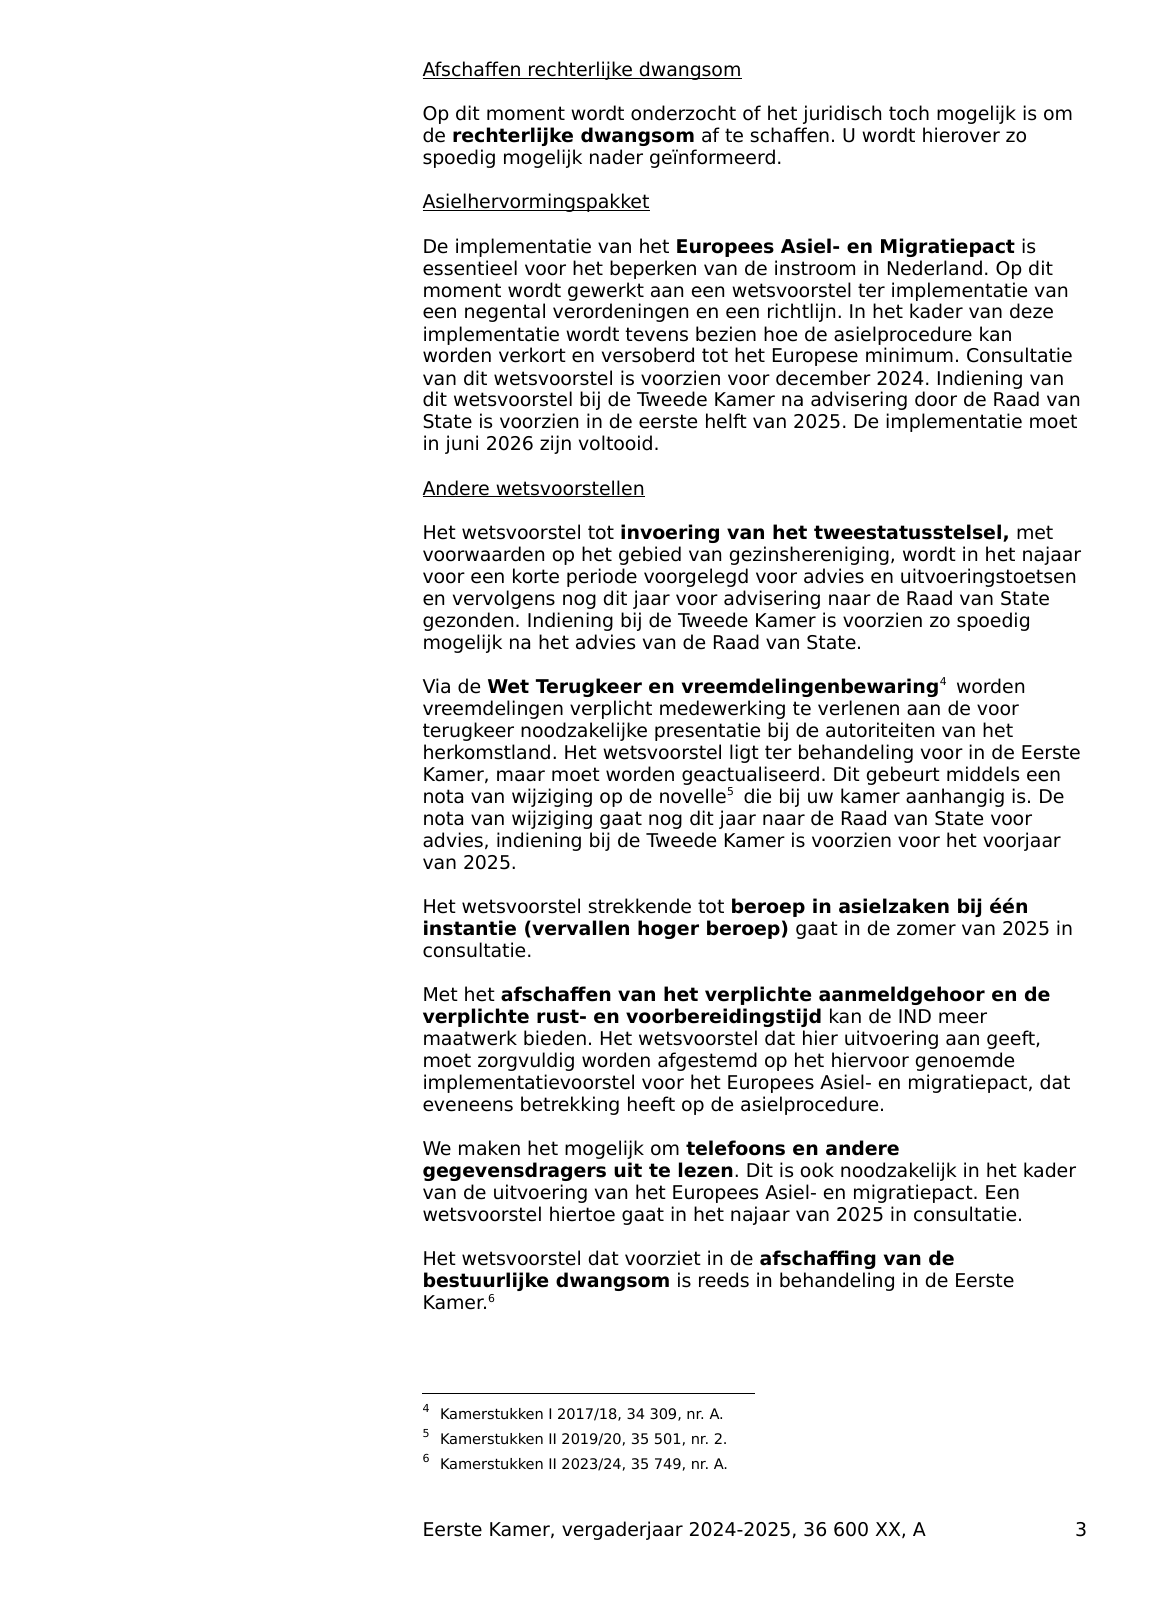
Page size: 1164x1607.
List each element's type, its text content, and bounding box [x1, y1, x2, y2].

text Het wetsvoorstel strekkende tot beroep in asielzaken bij één instantie (vervallen hoger beroep) gaat in de zomer van 2025 in consultatie. [422, 896, 1087, 962]
text Via de Wet Terugkeer en vreemdelingenbewaring worden vreemdelingen verplicht medewerking te verlenen aan de voor terugkeer noodzakelijke presentatie bij de autoriteiten van het herkomstland. Het wetsvoorstel ligt ter behandeling voor in de Eerste Kamer, maar moet worden geactualiseerd. Dit gebeurt middels een nota van wijziging op de novelle die bij uw kamer aanhangig is. De nota van wijziging gaat nog dit jaar naar de Raad van State voor advies, indiening bij de Tweede Kamer is voorzien voor het voorjaar van 2025. [422, 676, 1087, 873]
subtitle Afschaffen rechterlijke dwangsom [422, 59, 1087, 81]
subtitle Asielhervormingspakket [422, 191, 1087, 213]
text Kamerstukken I 2017/18, 34 309, nr. A. [422, 1402, 1087, 1424]
text Kamerstukken II 2023/24, 35 749, nr. A. [422, 1452, 1087, 1474]
text De implementatie van het Europees Asiel- en Migratiepact is essentieel voor het beperken van de instroom in Nederland. Op dit moment wordt gewerkt aan een wetsvoorstel ter implementatie van een negental verordeningen en een richtlijn. In het kader van deze implementatie wordt tevens bezien hoe de asielprocedure kan worden verkort en versoberd tot het Europese minimum. Consultatie van dit wetsvoorstel is voorzien voor december 2024. Indiening van dit wetsvoorstel bij de Tweede Kamer na advisering door de Raad van State is voorzien in de eerste helft van 2025. De implementatie moet in juni 2026 zijn voltooid. [422, 236, 1087, 455]
text Kamerstukken II 2019/20, 35 501, nr. 2. [422, 1427, 1087, 1449]
text Met het afschaffen van het verplichte aanmeldgehoor en de verplichte rust- en voorbereidingstijd kan de IND meer maatwerk bieden. Het wetsvoorstel dat hier uitvoering aan geeft, moet zorgvuldig worden afgestemd op het hiervoor genoemde implementatievoorstel voor het Europees Asiel- en migratiepact, dat eveneens betrekking heeft op de asielprocedure. [422, 984, 1087, 1116]
text We maken het mogelijk om telefoons en andere gegevensdragers uit te lezen. Dit is ook noodzakelijk in het kader van de uitvoering van het Europees Asiel- en migratiepact. Een wetsvoorstel hiertoe gaat in het najaar van 2025 in consultatie. [422, 1138, 1087, 1226]
text Op dit moment wordt onderzocht of het juridisch toch mogelijk is om de rechterlijke dwangsom af te schaffen. U wordt hierover zo spoedig mogelijk nader geïnformeerd. [422, 103, 1087, 169]
text Het wetsvoorstel dat voorziet in de afschaffing van de bestuurlijke dwangsom is reeds in behandeling in de Eerste Kamer. [422, 1248, 1087, 1314]
subtitle Andere wetsvoorstellen [422, 477, 1087, 499]
text Het wetsvoorstel tot invoering van het tweestatusstelsel, met voorwaarden op het gebied van gezinshereniging, wordt in het najaar voor een korte periode voorgelegd voor advies en uitvoeringstoetsen en vervolgens nog dit jaar voor advisering naar de Raad van State gezonden. Indiening bij de Tweede Kamer is voorzien zo spoedig mogelijk na het advies van de Raad van State. [422, 522, 1087, 653]
